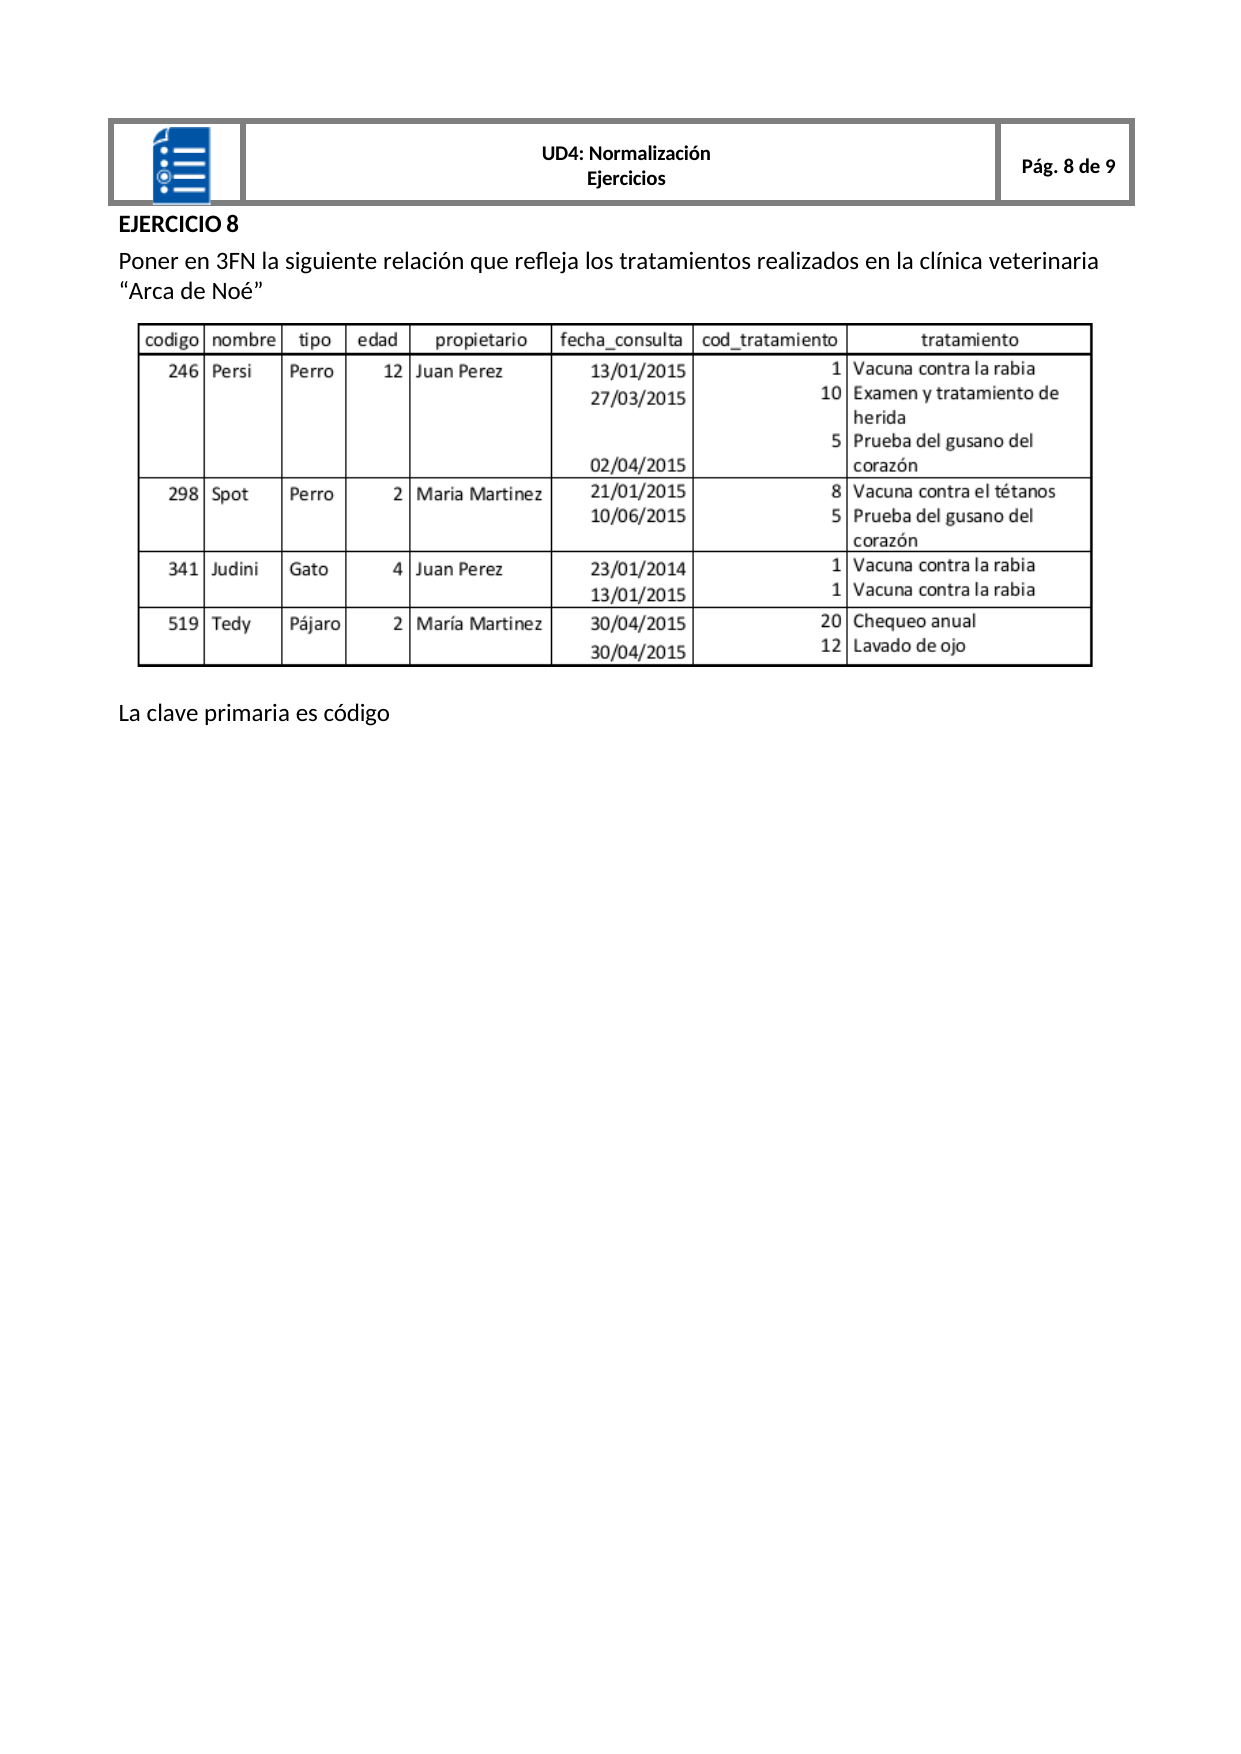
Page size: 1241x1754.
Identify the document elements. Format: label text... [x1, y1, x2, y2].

text Poner en 3FN la siguiente relación que refleja los tratamientos realizados en la clínica veterinaria “Arca de Noé” [118, 245, 1114, 306]
text La clave primaria es código [118, 697, 1166, 727]
picture [152, 127, 211, 205]
subtitle EJERCICIO 8 [118, 208, 1166, 239]
picture [137, 323, 1093, 667]
